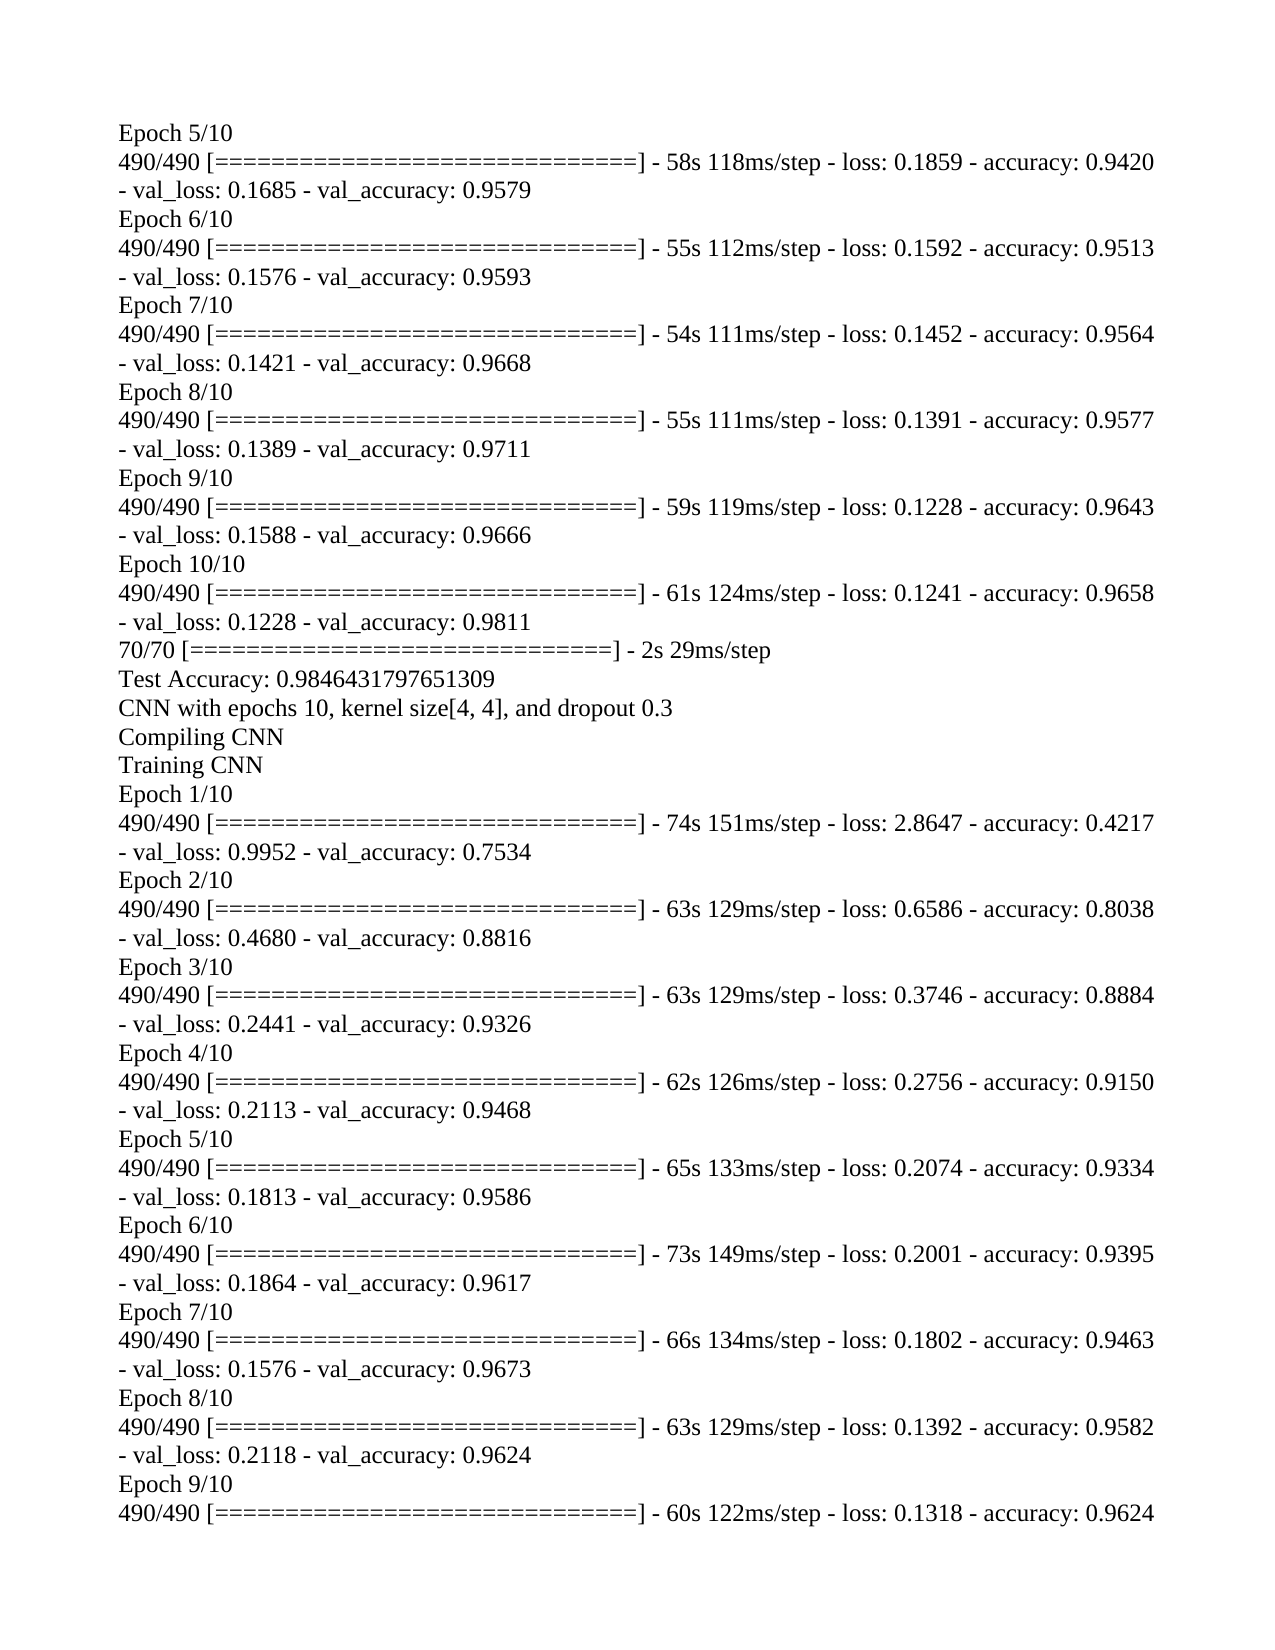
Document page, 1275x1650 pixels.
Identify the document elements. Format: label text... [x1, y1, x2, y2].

text Epoch 3/10 [118, 952, 1157, 981]
text 490/490 [==============================] - 55s 111ms/step - loss: 0.1391 - accuracy: 0.9577 - val_loss: 0.1389 - val_accuracy: 0.9711 [118, 406, 1157, 463]
text Epoch 5/10 [118, 1124, 1157, 1153]
text 490/490 [==============================] - 66s 134ms/step - loss: 0.1802 - accuracy: 0.9463 - val_loss: 0.1576 - val_accuracy: 0.9673 [118, 1326, 1157, 1383]
text Epoch 2/10 [118, 866, 1157, 894]
text Training CNN [118, 751, 1157, 779]
text Epoch 7/10 [118, 1297, 1157, 1326]
text Test Accuracy: 0.9846431797651309 [118, 664, 1157, 693]
text Epoch 10/10 [118, 549, 1157, 578]
text Epoch 5/10 [118, 118, 1157, 147]
text 490/490 [==============================] - 62s 126ms/step - loss: 0.2756 - accuracy: 0.9150 - val_loss: 0.2113 - val_accuracy: 0.9468 [118, 1067, 1157, 1124]
text 490/490 [==============================] - 54s 111ms/step - loss: 0.1452 - accuracy: 0.9564 - val_loss: 0.1421 - val_accuracy: 0.9668 [118, 319, 1157, 377]
text 490/490 [==============================] - 63s 129ms/step - loss: 0.3746 - accuracy: 0.8884 - val_loss: 0.2441 - val_accuracy: 0.9326 [118, 981, 1157, 1038]
text Epoch 9/10 [118, 1469, 1157, 1498]
text Epoch 8/10 [118, 1383, 1157, 1412]
text Epoch 1/10 [118, 779, 1157, 808]
text 490/490 [==============================] - 63s 129ms/step - loss: 0.1392 - accuracy: 0.9582 - val_loss: 0.2118 - val_accuracy: 0.9624 [118, 1412, 1157, 1469]
text Epoch 6/10 [118, 204, 1157, 233]
text Epoch 7/10 [118, 291, 1157, 319]
text 490/490 [==============================] - 60s 122ms/step - loss: 0.1318 - accuracy: 0.9624 [118, 1498, 1157, 1527]
text 490/490 [==============================] - 61s 124ms/step - loss: 0.1241 - accuracy: 0.9658 - val_loss: 0.1228 - val_accuracy: 0.9811 [118, 578, 1157, 636]
text Epoch 4/10 [118, 1038, 1157, 1067]
text 490/490 [==============================] - 55s 112ms/step - loss: 0.1592 - accuracy: 0.9513 - val_loss: 0.1576 - val_accuracy: 0.9593 [118, 233, 1157, 291]
text 490/490 [==============================] - 63s 129ms/step - loss: 0.6586 - accuracy: 0.8038 - val_loss: 0.4680 - val_accuracy: 0.8816 [118, 894, 1157, 952]
text 490/490 [==============================] - 65s 133ms/step - loss: 0.2074 - accuracy: 0.9334 - val_loss: 0.1813 - val_accuracy: 0.9586 [118, 1153, 1157, 1211]
text Epoch 8/10 [118, 377, 1157, 406]
text 490/490 [==============================] - 73s 149ms/step - loss: 0.2001 - accuracy: 0.9395 - val_loss: 0.1864 - val_accuracy: 0.9617 [118, 1239, 1157, 1297]
text Compiling CNN [118, 722, 1157, 751]
text 490/490 [==============================] - 74s 151ms/step - loss: 2.8647 - accuracy: 0.4217 - val_loss: 0.9952 - val_accuracy: 0.7534 [118, 808, 1157, 866]
text 490/490 [==============================] - 59s 119ms/step - loss: 0.1228 - accuracy: 0.9643 - val_loss: 0.1588 - val_accuracy: 0.9666 [118, 492, 1157, 549]
text Epoch 9/10 [118, 463, 1157, 492]
text CNN with epochs 10, kernel size[4, 4], and dropout 0.3 [118, 693, 1157, 722]
text 70/70 [==============================] - 2s 29ms/step [118, 636, 1157, 664]
text 490/490 [==============================] - 58s 118ms/step - loss: 0.1859 - accuracy: 0.9420 - val_loss: 0.1685 - val_accuracy: 0.9579 [118, 147, 1157, 204]
text Epoch 6/10 [118, 1211, 1157, 1239]
